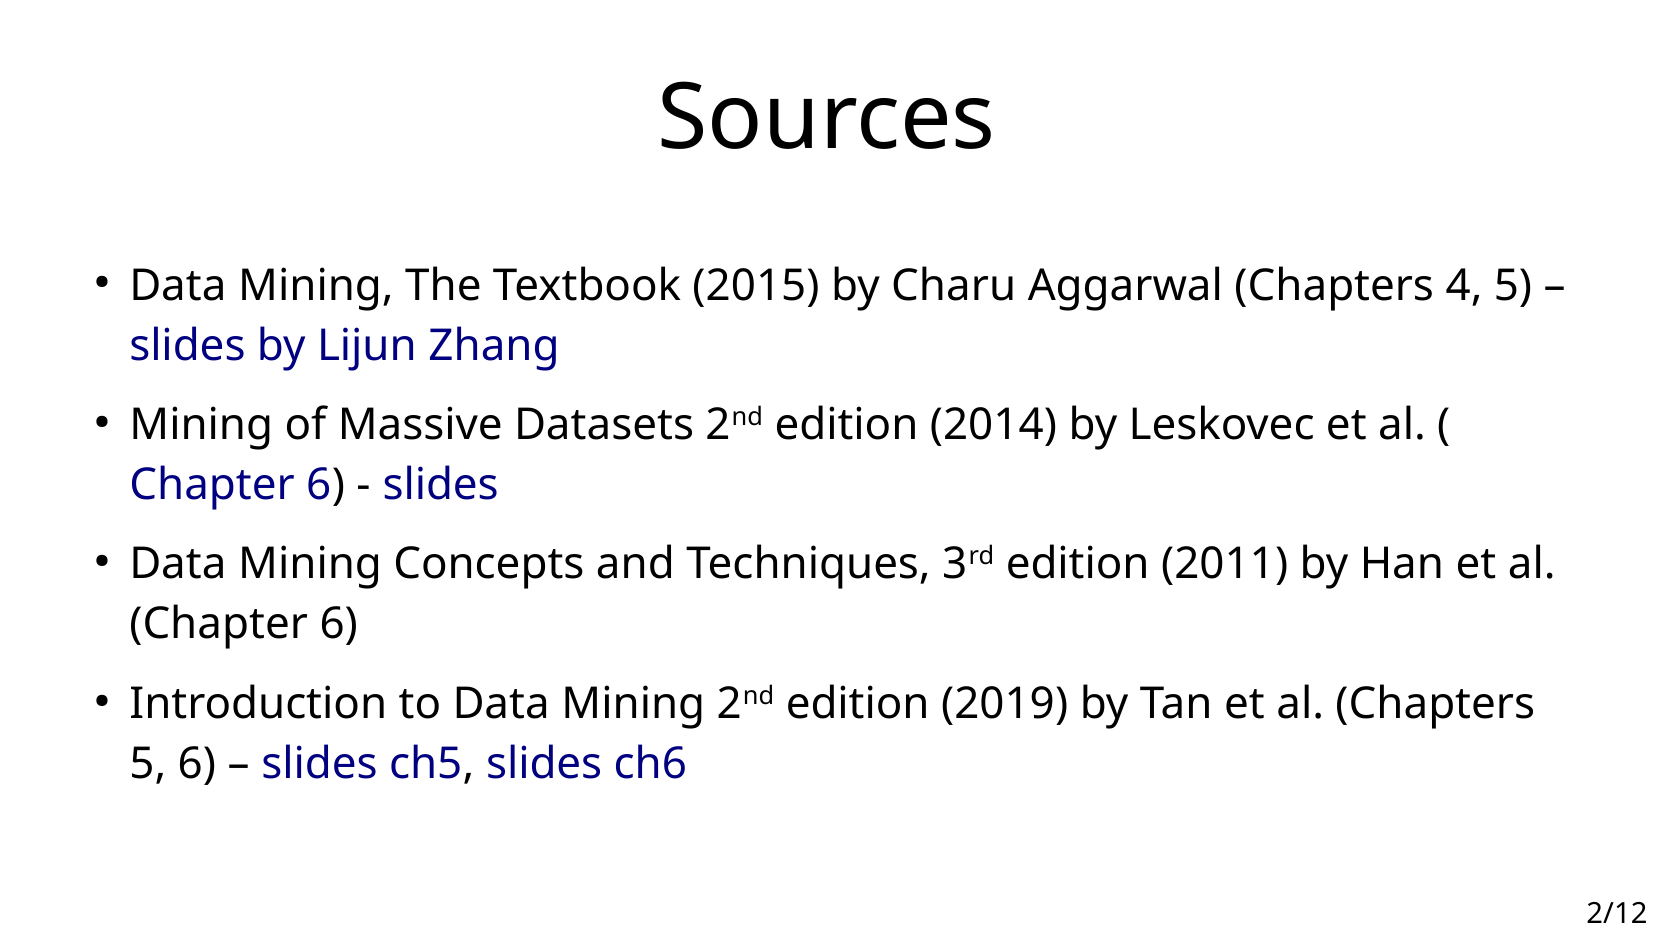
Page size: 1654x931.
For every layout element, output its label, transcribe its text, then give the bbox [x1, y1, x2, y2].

title Sources [82, 1, 1571, 226]
list Data Mining, The Textbook (2015) by Charu Aggarwal (Chapters 4, 5) – slides by Lijun Zhang Mining of Massive Datasets 2nd edition (2014) by Leskovec et al. (Chapter 6) - slides Data Mining Concepts and Techniques, 3rd edition (2011) by Han et al. (Chapter 6) Introduction to Data Mining 2nd edition (2019) by Tan et al. (Chapters 5, 6) – slides ch5, slides ch6 [82, 253, 1571, 793]
